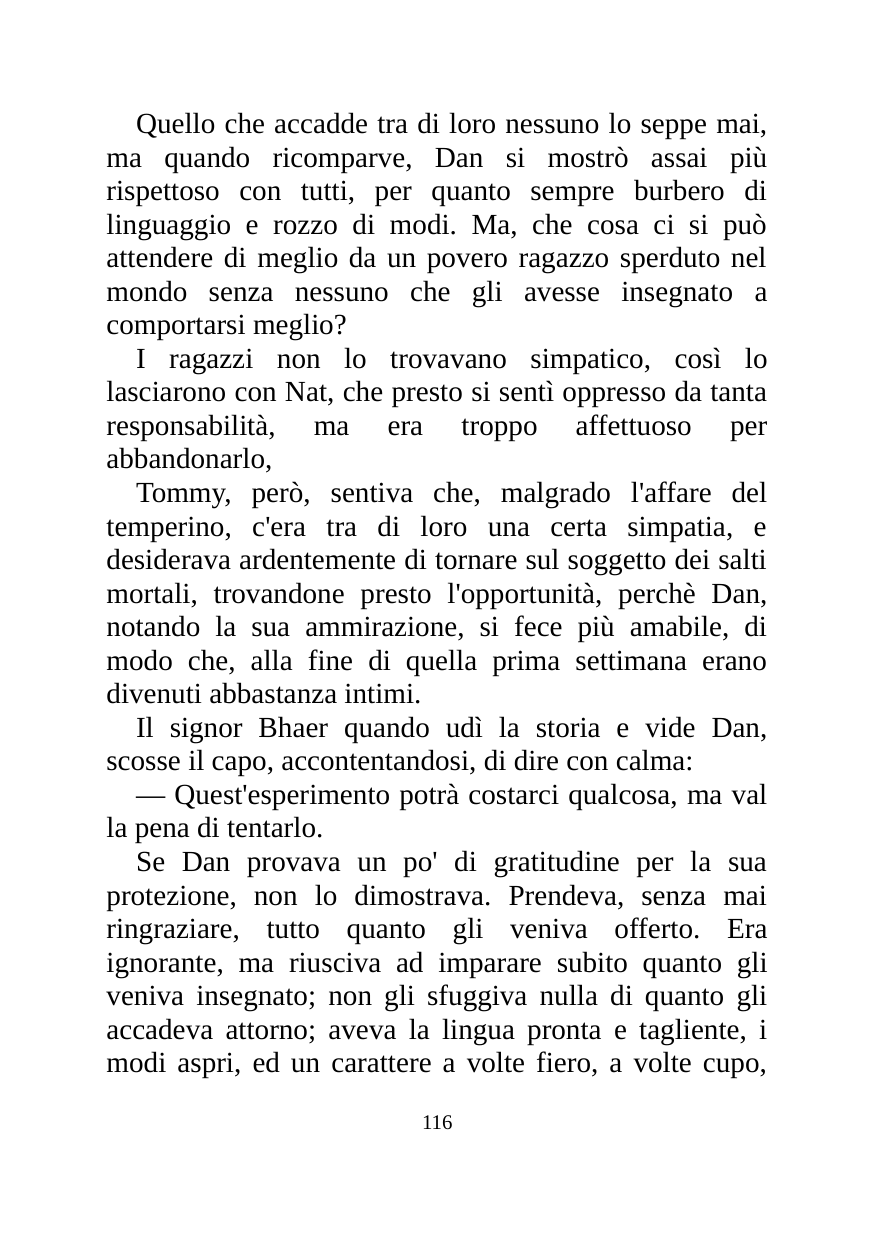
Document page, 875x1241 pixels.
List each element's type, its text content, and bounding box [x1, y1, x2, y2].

text Quello che accadde tra di loro nessuno lo seppe mai, ma quando ricomparve, Dan si mostrò assai più rispettoso con tutti, per quanto sempre burbero di linguaggio e rozzo di modi. Ma, che cosa ci si può attendere di meglio da un povero ragazzo sperduto nel mondo senza nessuno che gli avesse insegnato a comportarsi meglio? [106, 106, 768, 341]
text Tommy, però, sentiva che, malgrado l'affare del temperino, c'era tra di loro una certa simpatia, e desiderava ardentemente di tornare sul soggetto dei salti mortali, trovandone presto l'opportunità, perchè Dan, notando la sua ammirazione, si fece più amabile, di modo che, alla fine di quella prima settimana erano divenuti abbastanza intimi. [106, 475, 768, 710]
text — Quest'esperimento potrà costarci qualcosa, ma val la pena di tentarlo. [106, 777, 768, 844]
text Se Dan provava un po' di gratitudine per la sua protezione, non lo dimostrava. Prendeva, senza mai ringraziare, tutto quanto gli veniva offerto. Era ignorante, ma riusciva ad imparare subito quanto gli veniva insegnato; non gli sfuggiva nulla di quanto gli accadeva attorno; aveva la lingua pronta e tagliente, i modi aspri, ed un carattere a volte fiero, a volte cupo, [106, 844, 768, 1079]
text Il signor Bhaer quando udì la storia e vide Dan, scosse il capo, accontentandosi, di dire con calma: [106, 710, 768, 777]
text I ragazzi non lo trovavano simpatico, così lo lasciarono con Nat, che presto si sentì oppresso da tanta responsabilità, ma era troppo affettuoso per abbandonarlo, [106, 341, 768, 475]
